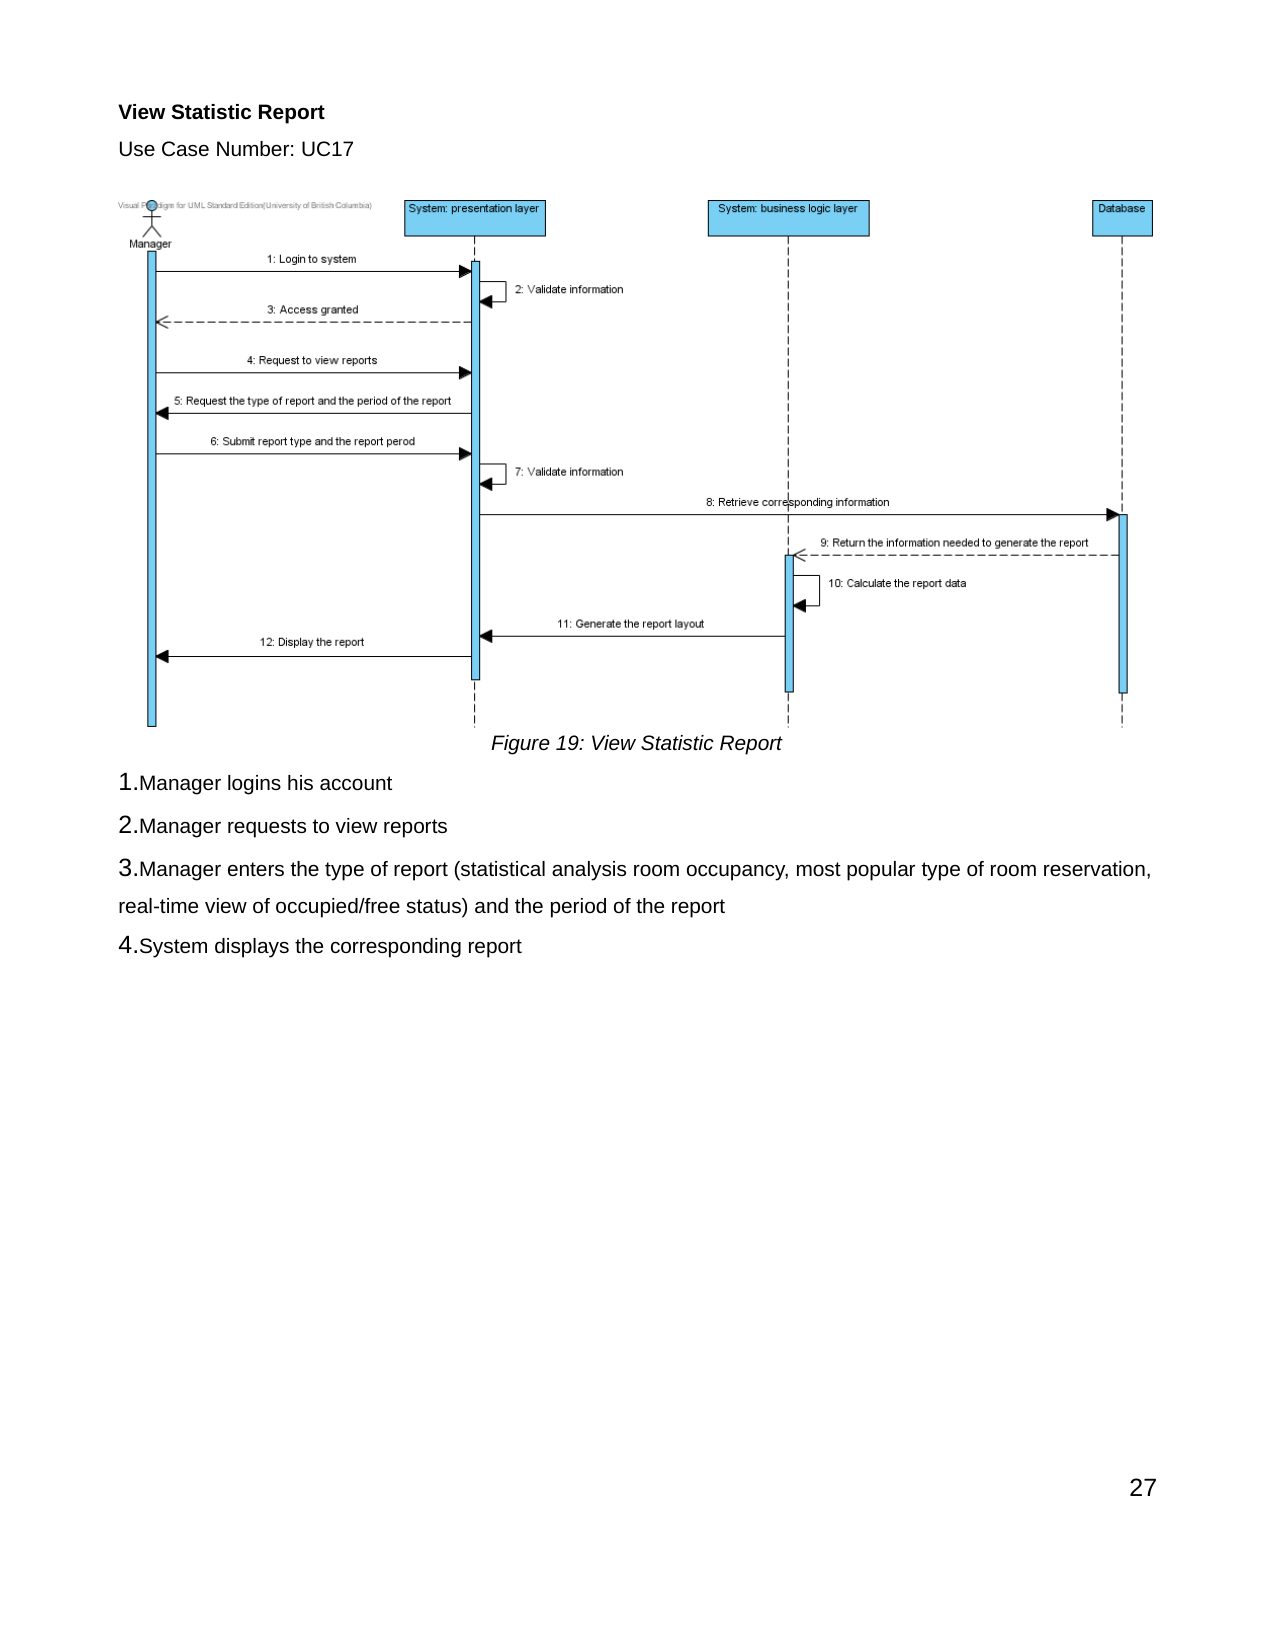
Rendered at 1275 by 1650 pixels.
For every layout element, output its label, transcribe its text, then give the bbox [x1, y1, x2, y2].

list Manager enters the type of report (statistical analysis room occupancy, most popular type of room reservation, real-time view of occupied/free status) and the period of the report [118, 853, 1157, 918]
list Manager requests to view reports [118, 810, 1157, 839]
subtitle View Statistic Report [118, 100, 1157, 124]
list Manager logins his account [118, 755, 1157, 796]
list [118, 172, 1157, 199]
text Use Case Number: UC17 [118, 136, 1157, 160]
list Figure 19: View Statistic Report [118, 199, 1157, 755]
list System displays the corresponding report [118, 930, 1157, 958]
